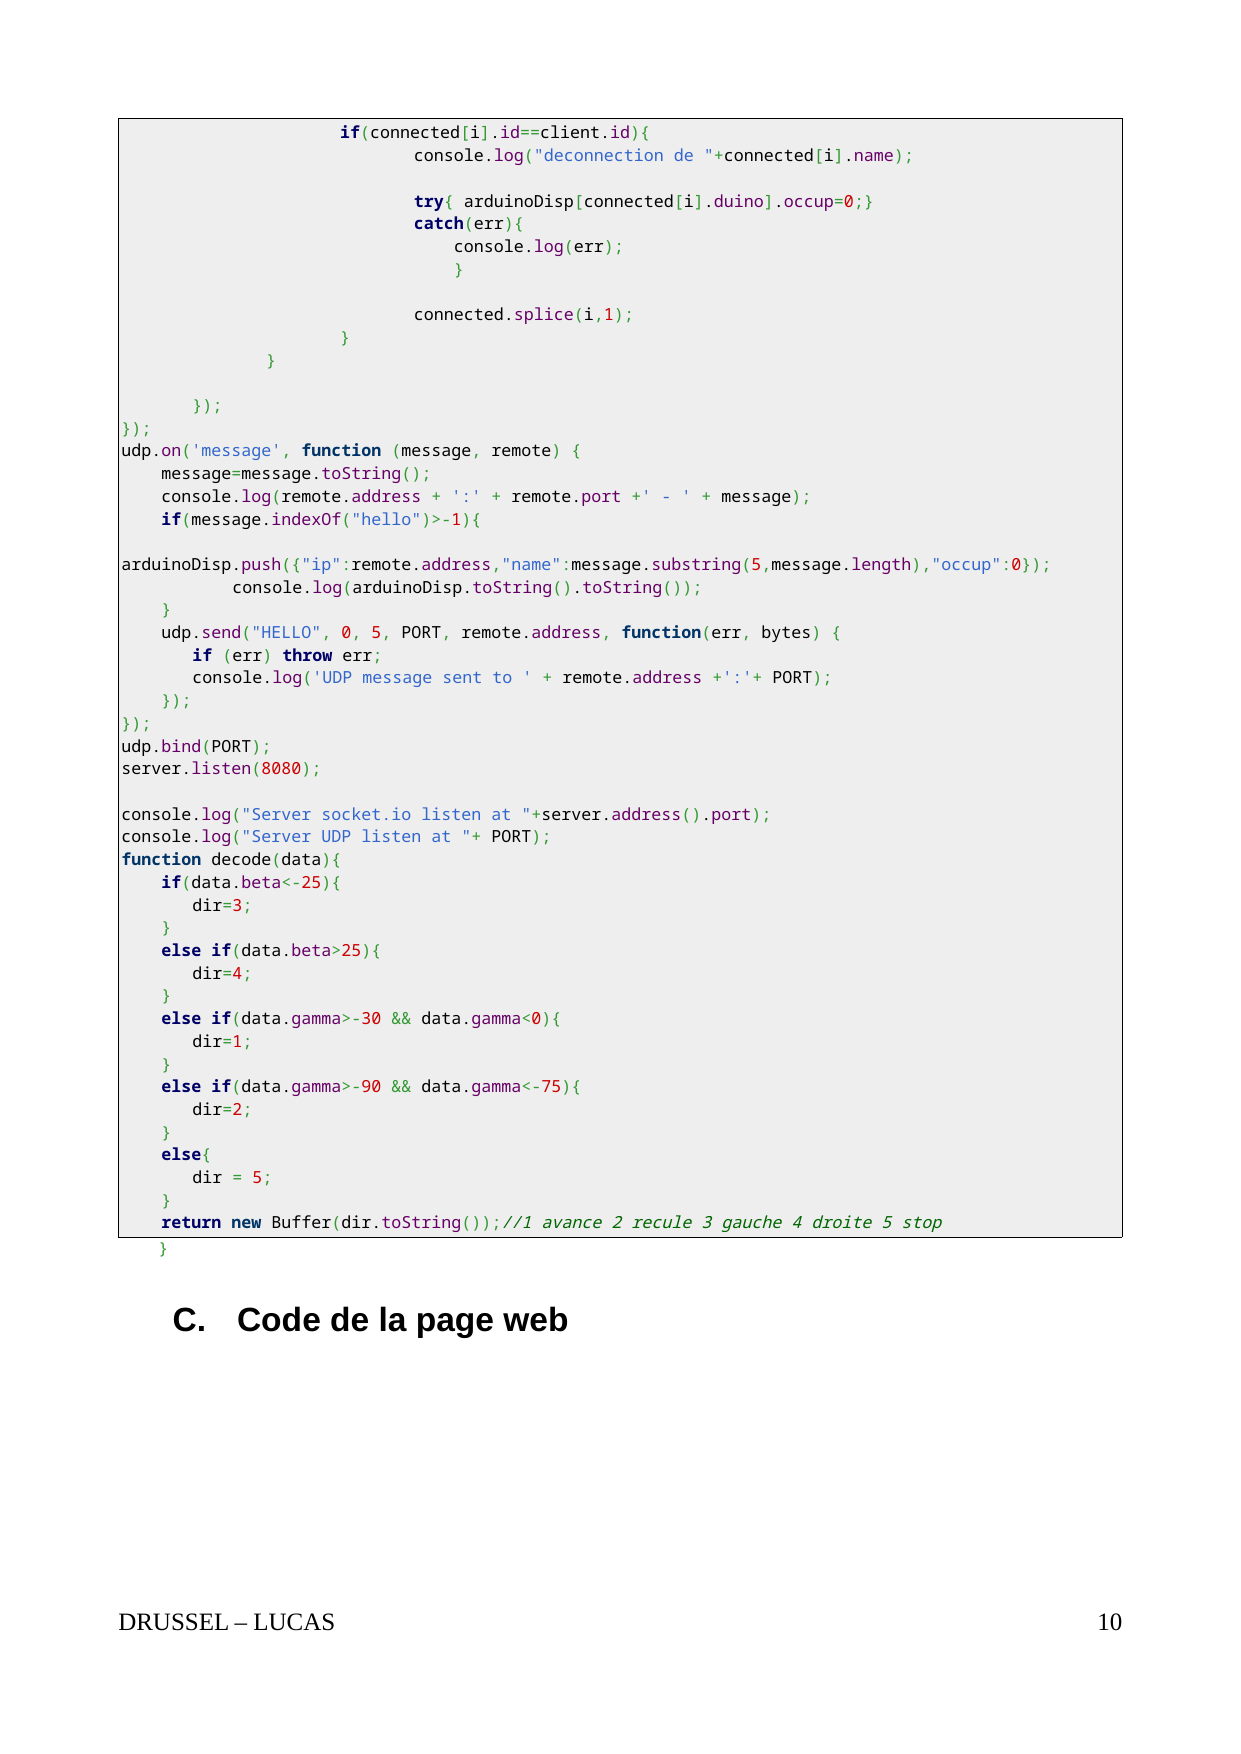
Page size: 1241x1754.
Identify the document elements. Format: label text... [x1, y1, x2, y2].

text arduinoDisp.push({"ip":remote.address,"name":message.substring(5,message.length),"occup":0}); [119, 527, 1122, 572]
text server.listen(8080); [119, 754, 1122, 777]
text else if(data.beta>25){ [119, 936, 1122, 958]
text console.log('UDP message sent to ' + remote.address +':'+ PORT); [119, 663, 1122, 686]
text } [119, 595, 1122, 618]
text } [119, 1117, 1122, 1140]
text } [119, 1049, 1122, 1072]
text else if(data.gamma>-90 && data.gamma<-75){ [119, 1072, 1122, 1094]
text console.log(err); [119, 232, 1122, 254]
text connected.splice(i,1); [119, 300, 1122, 322]
text console.log(arduinoDisp.toString().toString()); [119, 572, 1122, 595]
text dir=2; [119, 1094, 1122, 1117]
text } [119, 254, 1122, 277]
text } [119, 913, 1122, 936]
text udp.send("HELLO", 0, 5, PORT, remote.address, function(err, bytes) { [119, 618, 1122, 640]
text }); [119, 686, 1122, 708]
text } [119, 322, 1122, 345]
text }); [119, 413, 1122, 436]
text console.log("Server socket.io listen at "+server.address().port); [119, 799, 1122, 822]
text return new Buffer(dir.toString());//1 avance 2 recule 3 gauche 4 droite 5 stop [119, 1208, 1122, 1237]
subtitle Code de la page web [163, 1299, 1122, 1338]
text udp.on('message', function (message, remote) { [119, 436, 1122, 459]
text }); [119, 391, 1122, 413]
text catch(err){ [119, 209, 1122, 232]
text dir=3; [119, 890, 1122, 913]
text else{ [119, 1140, 1122, 1163]
text } [119, 1185, 1122, 1208]
text dir = 5; [119, 1163, 1122, 1185]
text console.log(remote.address + ':' + remote.port +' - ' + message); [119, 481, 1122, 504]
text }); [119, 708, 1122, 731]
text function decode(data){ [119, 845, 1122, 867]
text } [118, 1238, 1122, 1259]
text console.log("deconnection de "+connected[i].name); [119, 141, 1122, 163]
text } [119, 981, 1122, 1004]
text if(message.indexOf("hello")>-1){ [119, 504, 1122, 527]
text if(data.beta<-25){ [119, 867, 1122, 890]
text udp.bind(PORT); [119, 731, 1122, 754]
text try{ arduinoDisp[connected[i].duino].occup=0;} [119, 186, 1122, 209]
text if(connected[i].id==client.id){ [119, 119, 1122, 141]
text dir=4; [119, 958, 1122, 981]
text if (err) throw err; [119, 640, 1122, 663]
text dir=1; [119, 1026, 1122, 1049]
text else if(data.gamma>-30 && data.gamma<0){ [119, 1004, 1122, 1026]
text console.log("Server UDP listen at "+ PORT); [119, 822, 1122, 845]
text message=message.toString(); [119, 459, 1122, 481]
text } [119, 345, 1122, 368]
